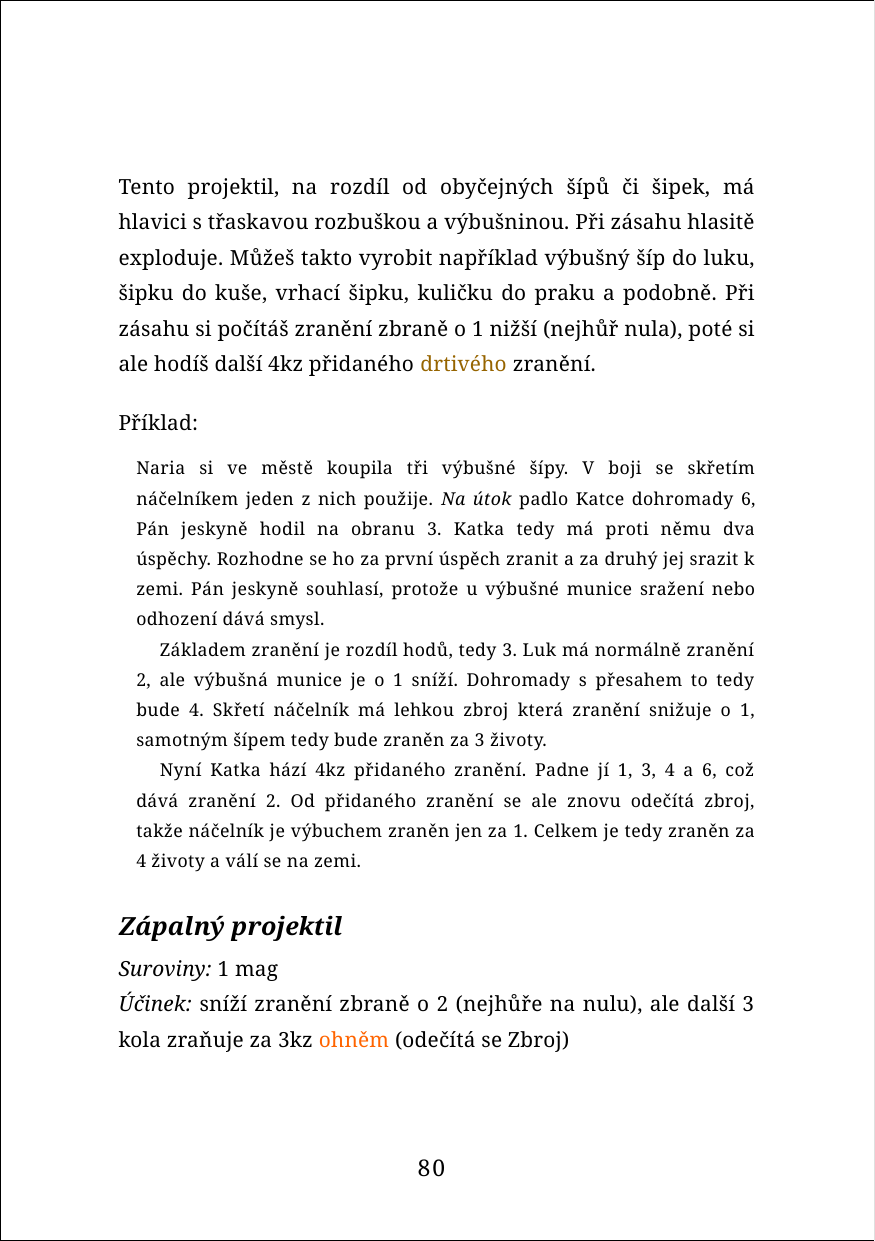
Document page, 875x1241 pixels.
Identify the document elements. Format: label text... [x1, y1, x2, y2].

text Suroviny: 1 mag Účinek: sníží zranění zbraně o 2 (nejhůře na nulu), ale další 3 kola zraňuje za 3kz ohněm (odečítá se Zbroj) [118, 954, 756, 1053]
text Naria si ve městě koupila tři výbušné šípy. V boji se skřetím náčelníkem jeden z nich použije. Na útok padlo Katce dohromady 6, Pán jeskyně hodil na obranu 3. Katka tedy má proti němu dva úspěchy. Rozhodne se ho za první úspěch zranit a za druhý jej srazit k zemi. Pán jeskyně souhlasí, protože u výbušné munice sražení nebo odhození dává smysl. Základem zranění je rozdíl hodů, tedy 3. Luk má normálně zranění 2, ale výbušná munice je o 1 sníží. Dohromady s přesahem to tedy bude 4. Skřetí náčelník má lehkou zbroj která zranění snižuje o 1, samotným šípem tedy bude zraněn za 3 životy. Nyní Katka hází 4kz přidaného zranění. Padne jí 1, 3, 4 a 6, což dává zranění 2. Od přidaného zranění se ale znovu odečítá zbroj, takže náčelník je výbuchem zraněn jen za 1. Celkem je tedy zraněn za 4 životy a válí se na zemi. [136, 456, 756, 873]
text Příklad: [118, 408, 756, 437]
text Tento projektil, na rozdíl od obyčejných šípů či šipek, má hlavici s třaskavou rozbuškou a výbušninou. Při zásahu hlasitě exploduje. Můžeš takto vyrobit například výbušný šíp do luku, šipku do kuše, vrhací šipku, kuličku do praku a podobně. Při zásahu si počítáš zranění zbraně o 1 nižší (nejhůř nula), poté si ale hodíš další 4kz přidaného drtivého zranění. [118, 172, 756, 378]
subtitle Zápalný projektil [118, 908, 756, 942]
